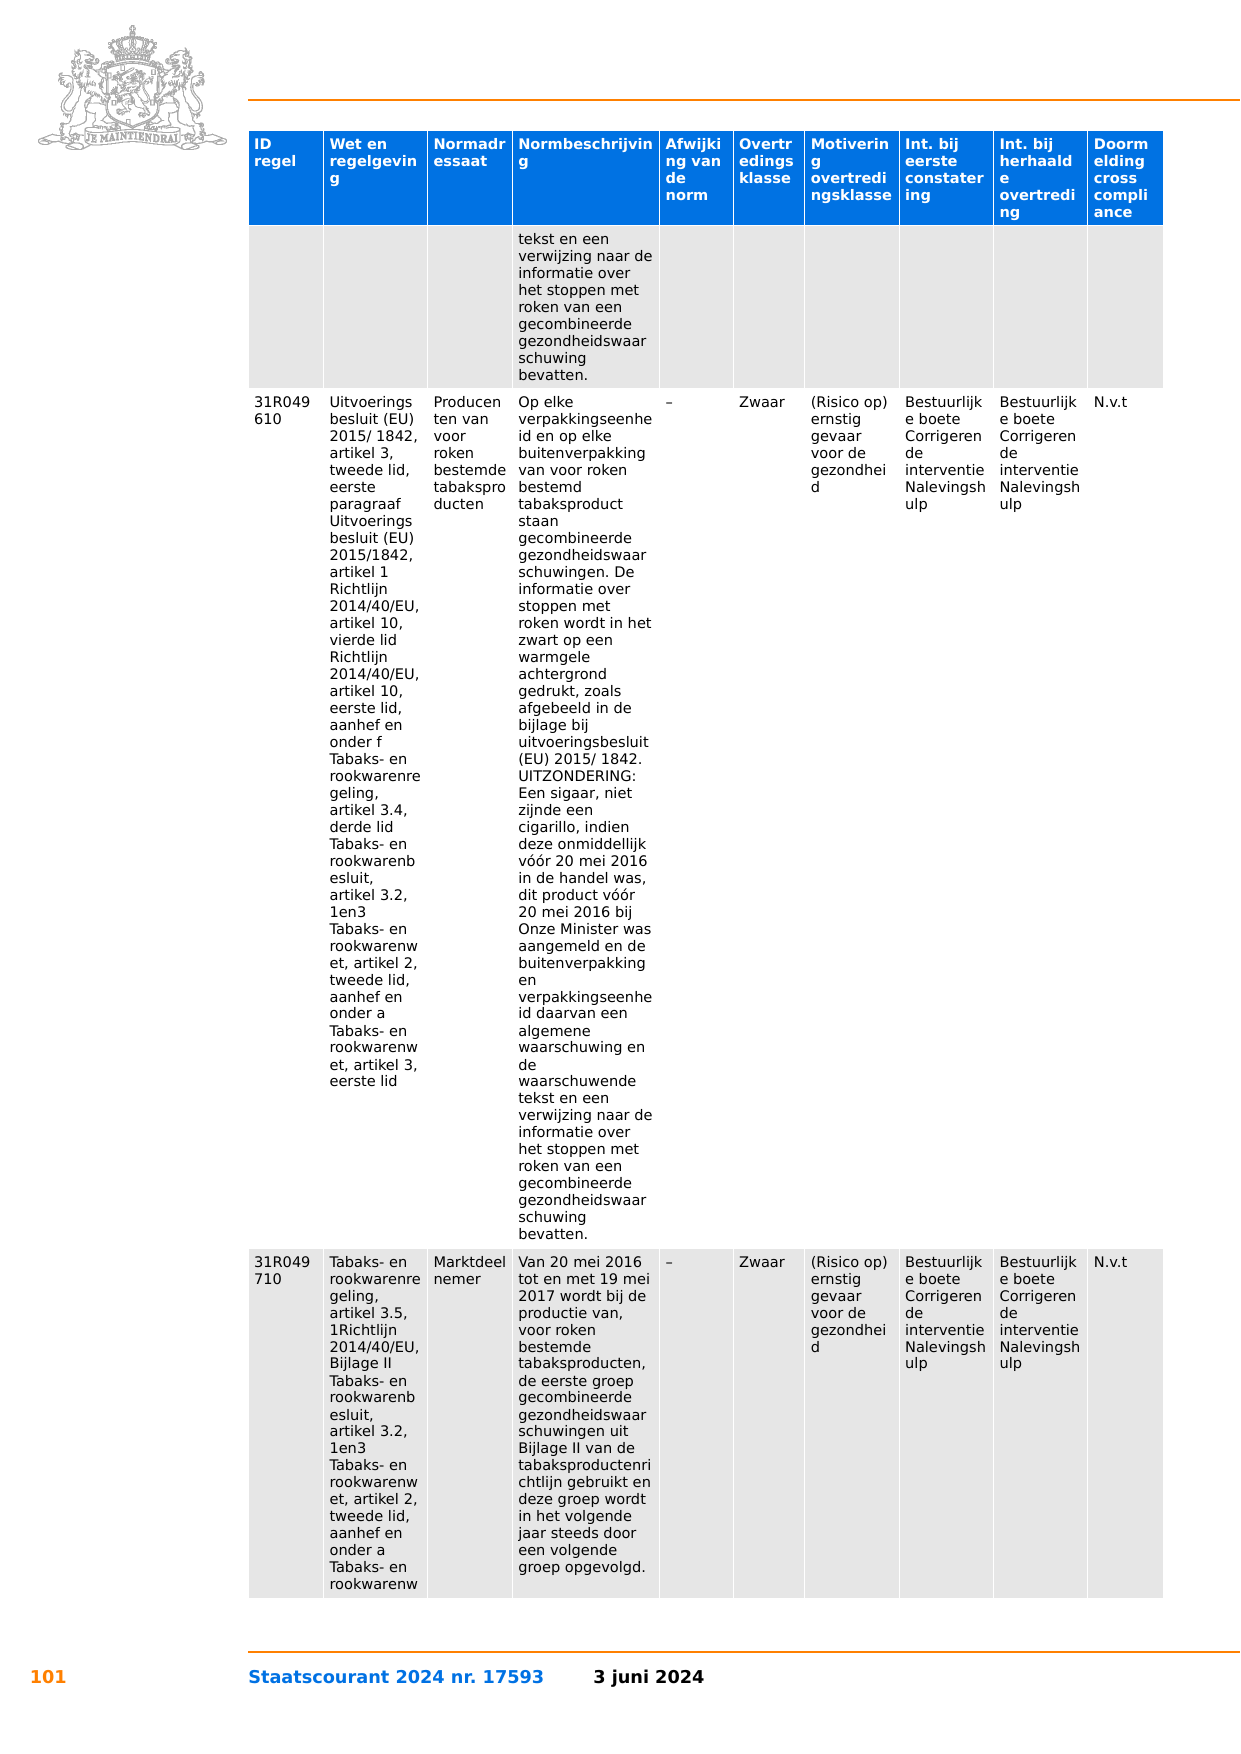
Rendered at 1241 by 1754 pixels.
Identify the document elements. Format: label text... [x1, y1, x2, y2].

table_cell Zwaar [734, 1249, 804, 1598]
table_cell Bestuurlijke boete Corrigerende interventie Nalevingshulp [994, 1249, 1087, 1598]
table_header Wet en regelgeving [324, 131, 427, 225]
table_cell 31R049610 [249, 390, 323, 1248]
table_header Doormelding cross compliance [1088, 131, 1163, 225]
table_cell N.v.t [1088, 390, 1163, 1248]
table_cell Bestuurlijke boete Corrigerende interventie Nalevingshulp [900, 390, 993, 1248]
table_cell Uitvoeringsbesluit (EU) 2015/ 1842, artikel 3, tweede lid, eerste paragraaf Uitvoeringsbesluit (EU) 2015/1842, artikel 1 Richtlijn 2014/40/EU, artikel 10, vierde lid Richtlijn 2014/40/EU, artikel 10, eerste lid, aanhef en onder f Tabaks- en rookwarenregeling, artikel 3.4, derde lid Tabaks- en rookwarenbesluit, artikel 3.2, 1en3 Tabaks- en rookwarenwet, artikel 2, tweede lid, aanhef en onder a Tabaks- en rookwarenwet, artikel 3, eerste lid [324, 390, 427, 1248]
table_cell [900, 226, 993, 388]
table_cell Tabaks- en rookwarenregeling, artikel 3.5, 1Richtlijn 2014/40/EU, Bijlage II Tabaks- en rookwarenbesluit, artikel 3.2, 1en3 Tabaks- en rookwarenwet, artikel 2, tweede lid, aanhef en onder a Tabaks- en rookwarenw [324, 1249, 427, 1598]
table_cell [428, 226, 512, 388]
table_cell [1088, 226, 1163, 388]
table_cell Van 20 mei 2016 tot en met 19 mei 2017 wordt bij de productie van, voor roken bestemde tabaksproducten, de eerste groep gecombineerde gezondheidswaarschuwingen uit Bijlage II van de tabaksproductenrichtlijn gebruikt en deze groep wordt in het volgende jaar steeds door een volgende groep opgevolgd. [513, 1249, 659, 1598]
table_header Normbeschrijving [513, 131, 659, 225]
table_header Int. bij eerste constatering [900, 131, 993, 225]
table_cell Bestuurlijke boete Corrigerende interventie Nalevingshulp [994, 390, 1087, 1248]
table_header Afwijking van de norm [660, 131, 733, 225]
table_header Overtredingsklasse [734, 131, 804, 225]
table_header Int. bij herhaalde overtreding [994, 131, 1087, 225]
table_header Normadressaat [428, 131, 512, 225]
table_cell [994, 226, 1087, 388]
table_cell N.v.t [1088, 1249, 1163, 1598]
table_cell (Risico op) ernstig gevaar voor de gezondheid [805, 1249, 899, 1598]
table_cell tekst en een verwijzing naar de informatie over het stoppen met roken van een gecombineerde gezondheidswaarschuwing bevatten. [513, 226, 659, 388]
picture [38, 25, 227, 150]
table_header Motivering overtredingsklasse [805, 131, 899, 225]
table_cell [734, 226, 804, 388]
table_cell Op elke verpakkingseenheid en op elke buitenverpakking van voor roken bestemd tabaksproduct staan gecombineerde gezondheidswaarschuwingen. De informatie over stoppen met roken wordt in het zwart op een warmgele achtergrond gedrukt, zoals afgebeeld in de bijlage bij uitvoeringsbesluit (EU) 2015/ 1842. UITZONDERING: Een sigaar, niet zijnde een cigarillo, indien deze onmiddellijk vóór 20 mei 2016 in de handel was, dit product vóór 20 mei 2016 bij Onze Minister was aangemeld en de buitenverpakking en verpakkingseenheid daarvan een algemene waarschuwing en de waarschuwende tekst en een verwijzing naar de informatie over het stoppen met roken van een gecombineerde gezondheidswaarschuwing bevatten. [513, 390, 659, 1248]
table_cell (Risico op) ernstig gevaar voor de gezondheid [805, 390, 899, 1248]
table_cell [660, 226, 733, 388]
table_cell 31R049710 [249, 1249, 323, 1598]
table_cell Bestuurlijke boete Corrigerende interventie Nalevingshulp [900, 1249, 993, 1598]
table_header ID regel [249, 131, 323, 225]
table_cell Producenten van voor roken bestemde tabaksproducten [428, 390, 512, 1248]
table_cell [324, 226, 427, 388]
table_cell [805, 226, 899, 388]
table_cell – [660, 1249, 733, 1598]
table_cell Zwaar [734, 390, 804, 1248]
table_cell – [660, 390, 733, 1248]
table_cell [249, 226, 323, 388]
table_cell Marktdeelnemer [428, 1249, 512, 1598]
